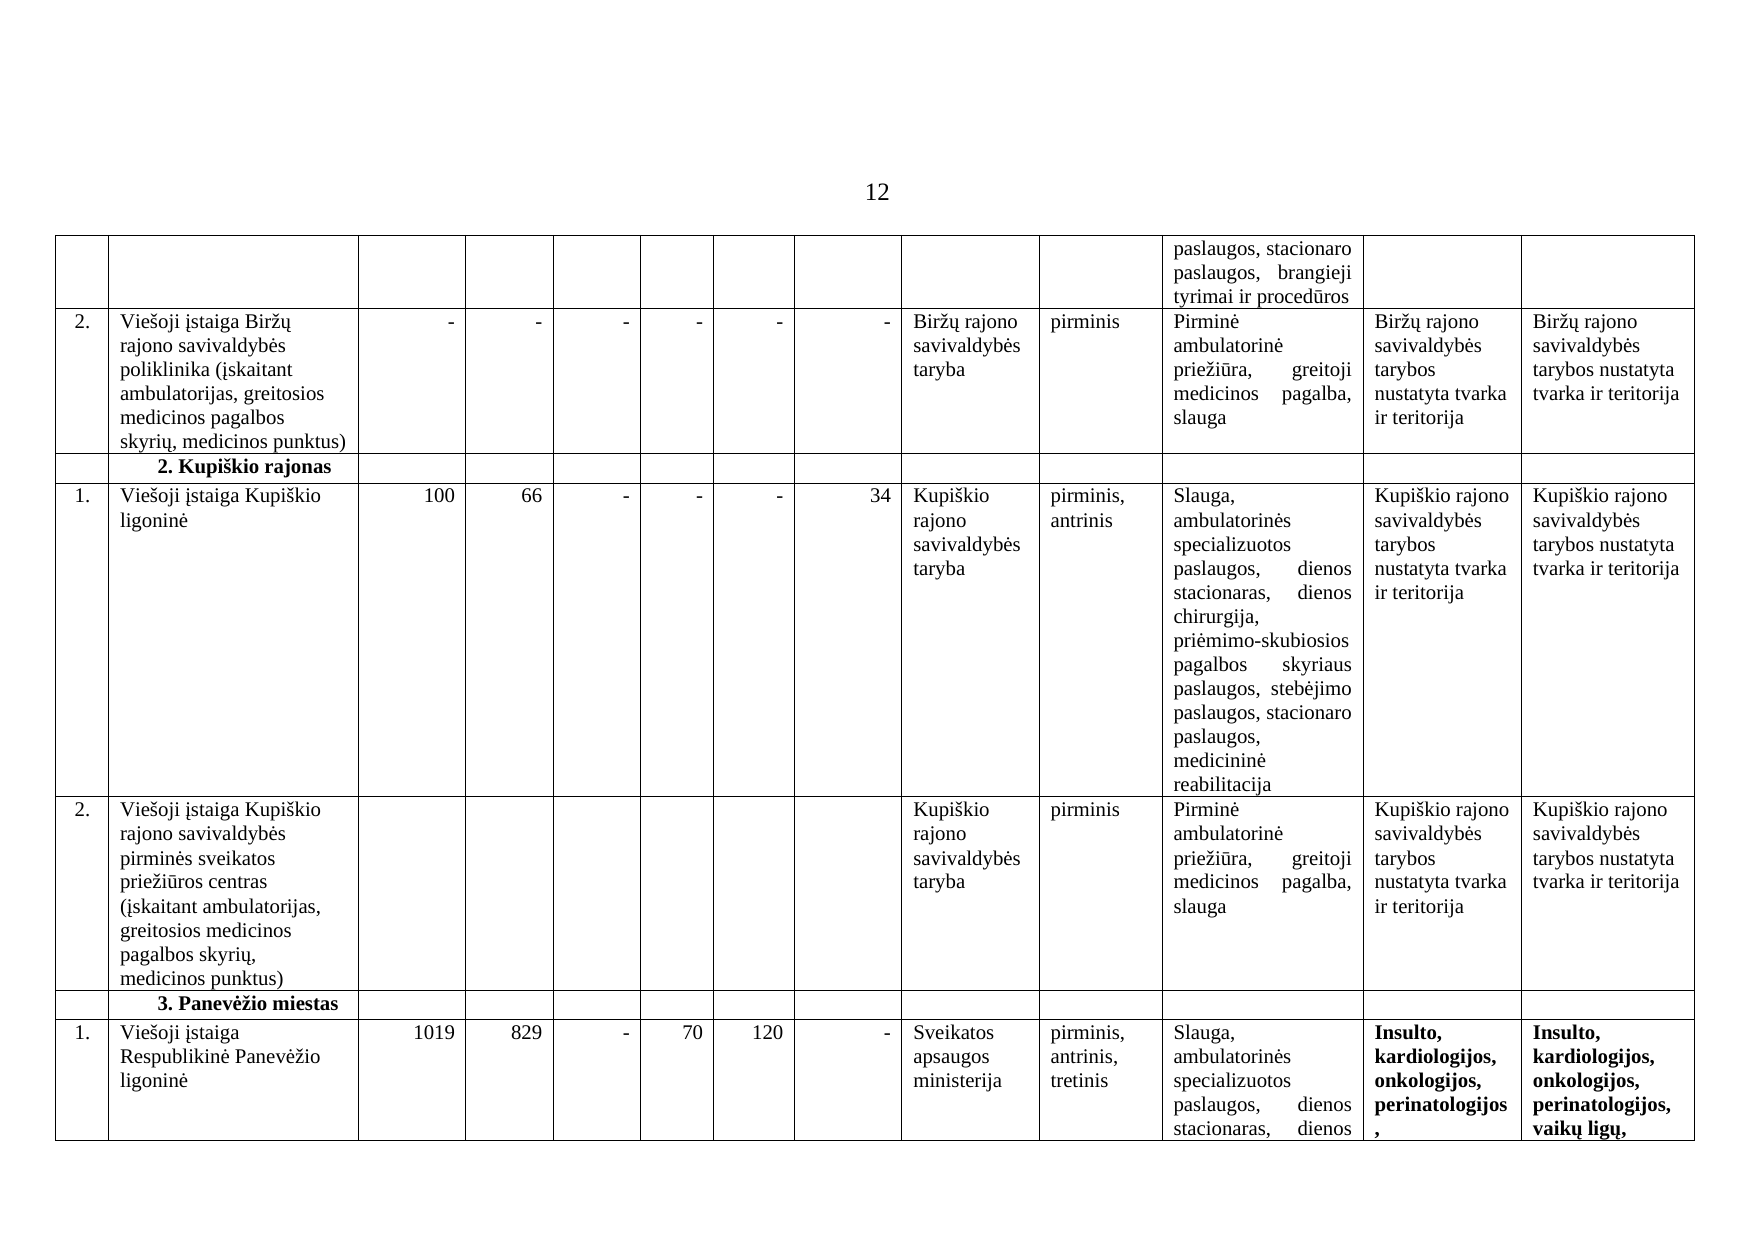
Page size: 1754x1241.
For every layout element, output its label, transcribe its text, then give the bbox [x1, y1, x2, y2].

table_cell Kupiškio rajono savivaldybės tarybos nustatyta tvarka ir teritorija [1364, 797, 1521, 990]
table_cell [1364, 236, 1521, 308]
table_cell Biržų rajono savivaldybės taryba [902, 309, 1039, 453]
table_cell Viešoji įstaiga Biržų rajono savivaldybės poliklinika (įskaitant ambulatorijas, greitosios medicinos pagalbos skyrių, medicinos punktus) [109, 309, 358, 453]
table_cell - [714, 236, 794, 308]
table_cell [714, 991, 794, 1019]
table_cell Kupiškio rajono savivaldybės taryba [902, 484, 1039, 796]
table_cell - [641, 484, 713, 796]
table_cell [56, 991, 108, 1019]
table_cell Slauga, ambulatorinės specializuotos paslaugos, dienos stacionaras, dienos chirurgija, priėmimo-skubiosios pagalbos skyriaus paslaugos, stebėjimo paslaugos, stacionaro paslaugos, medicininė reabilitacija [1163, 484, 1363, 796]
table_cell Kupiškio rajono savivaldybės taryba [902, 797, 1039, 990]
table_cell pirminis, antrinis [1040, 484, 1162, 796]
table_cell [641, 991, 713, 1019]
table_cell [359, 797, 465, 990]
table_cell [359, 991, 465, 1019]
table_cell [466, 797, 553, 990]
table_cell - [795, 309, 901, 453]
table_cell 2. Kupiškio rajonas [109, 454, 358, 482]
table_cell [1522, 991, 1694, 1019]
table_cell 2. [56, 309, 108, 453]
table_cell [795, 454, 901, 482]
table_cell 829 [466, 1020, 553, 1140]
table_cell - [359, 309, 465, 453]
table_cell [1040, 236, 1162, 308]
table_cell [359, 236, 465, 308]
table_cell Kupiškio rajono savivaldybės tarybos nustatyta tvarka ir teritorija [1522, 484, 1694, 796]
table_cell Viešoji įstaiga Respublikinė Panevėžio ligoninė [109, 1020, 358, 1140]
table_cell Insulto, kardiologijos, onkologijos, perinatologijos, vaikų ligų, [1522, 1020, 1694, 1140]
table_cell Slauga, ambulatorinės specializuotos paslaugos, dienos stacionaras, dienos [1163, 1020, 1363, 1140]
table_cell [795, 991, 901, 1019]
table_cell [1040, 454, 1162, 482]
table_cell [109, 236, 358, 308]
table_cell [1040, 991, 1162, 1019]
table_cell [466, 991, 553, 1019]
table_cell [641, 797, 713, 990]
table_cell Pirminė ambulatorinė priežiūra, greitoji medicinos pagalba, slauga [1163, 797, 1363, 990]
table_cell 1019 [359, 1020, 465, 1140]
table_cell - [795, 1020, 901, 1140]
table_cell 120 [714, 1020, 794, 1140]
table_cell [1163, 991, 1363, 1019]
table_cell pirminis [1040, 797, 1162, 990]
table_cell pirminis, antrinis, tretinis [1040, 1020, 1162, 1140]
table_cell 1. [56, 484, 108, 796]
table_cell [641, 454, 713, 482]
table_cell 100 [359, 484, 465, 796]
table_cell Insulto, kardiologijos, onkologijos, perinatologijos, [1364, 1020, 1521, 1140]
table_cell Kupiškio rajono savivaldybės tarybos nustatyta tvarka ir teritorija [1522, 797, 1694, 990]
table_cell [56, 236, 108, 308]
table_cell 66 [466, 484, 553, 796]
table_cell [1364, 991, 1521, 1019]
table_cell 70 [641, 1020, 713, 1140]
table_cell pirminis [1040, 309, 1162, 453]
table_cell 34 [795, 484, 901, 796]
table_cell Kupiškio rajono savivaldybės tarybos nustatyta tvarka ir teritorija [1364, 484, 1521, 796]
table_cell [1163, 454, 1363, 482]
table_cell - [554, 1020, 640, 1140]
table_cell - [714, 484, 794, 796]
table_cell Viešoji įstaiga Kupiškio rajono savivaldybės pirminės sveikatos priežiūros centras (įskaitant ambulatorijas, greitosios medicinos pagalbos skyrių, medicinos punktus) [109, 797, 358, 990]
table_cell - [554, 236, 640, 308]
table_cell [359, 454, 465, 482]
table_cell 1. [56, 1020, 108, 1140]
table_cell [56, 454, 108, 482]
table_cell Sveikatos apsaugos ministerija [902, 1020, 1039, 1140]
table_cell [902, 454, 1039, 482]
table_cell [554, 454, 640, 482]
table_cell [466, 236, 553, 308]
table_cell paslaugos, stacionaro paslaugos, brangieji tyrimai ir procedūros [1163, 236, 1363, 308]
table_cell 3. Panevėžio miestas [109, 991, 358, 1019]
table_cell [1522, 236, 1694, 308]
table_cell - [554, 484, 640, 796]
table_cell - [641, 309, 713, 453]
table_cell - [714, 309, 794, 453]
table_cell [714, 797, 794, 990]
table_cell [795, 236, 901, 308]
table_cell [902, 236, 1039, 308]
table_cell 2. [56, 797, 108, 990]
table_cell - [554, 309, 640, 453]
table_cell [795, 797, 901, 990]
table_cell [554, 991, 640, 1019]
table_cell Pirminė ambulatorinė priežiūra, greitoji medicinos pagalba, slauga [1163, 309, 1363, 453]
table_cell [466, 454, 553, 482]
table_cell Biržų rajono savivaldybės tarybos nustatyta tvarka ir teritorija [1522, 309, 1694, 453]
table_cell Viešoji įstaiga Kupiškio ligoninė [109, 484, 358, 796]
table_cell [554, 797, 640, 990]
table_cell [1364, 454, 1521, 482]
table_cell Biržų rajono savivaldybės tarybos nustatyta tvarka ir teritorija [1364, 309, 1521, 453]
table_cell - [641, 236, 713, 308]
table_cell [1522, 454, 1694, 482]
table_cell [714, 454, 794, 482]
table_cell - [466, 309, 553, 453]
table_cell [902, 991, 1039, 1019]
